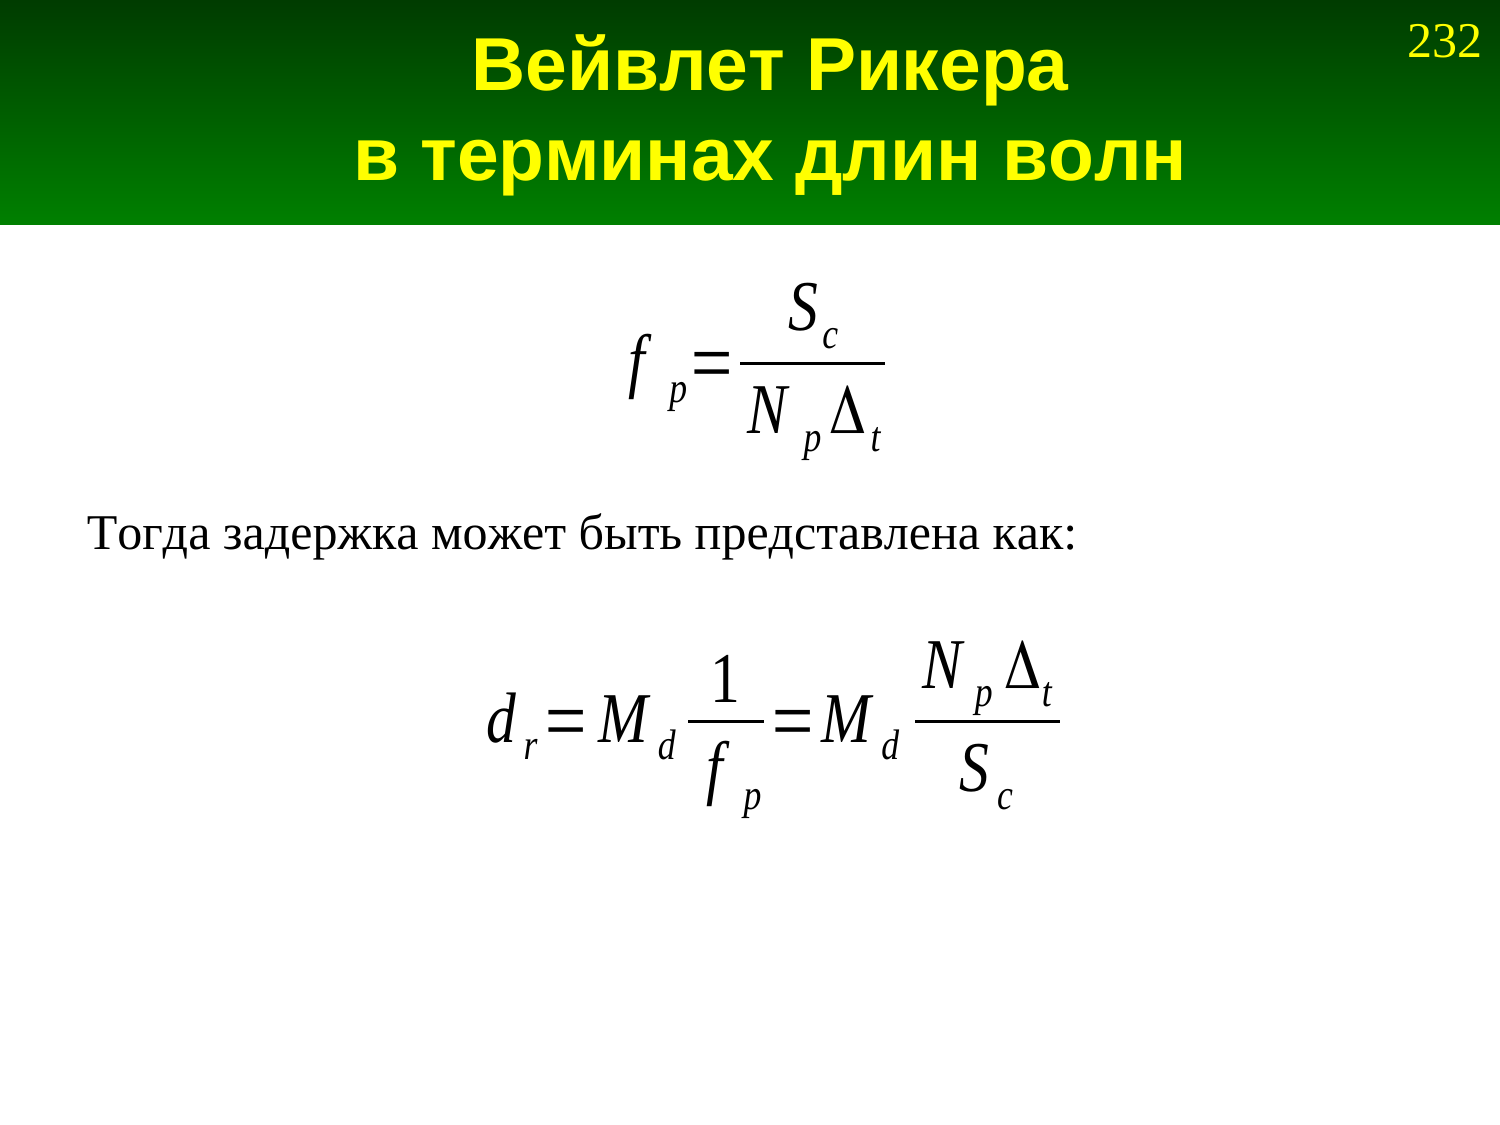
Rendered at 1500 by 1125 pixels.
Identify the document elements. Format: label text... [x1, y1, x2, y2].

chart [602, 267, 902, 461]
title Вейвлет Рикера в терминах длин волн [100, 7, 1441, 204]
text_box Тогда задержка может быть представлена как: [72, 492, 1093, 567]
chart [471, 625, 1075, 819]
